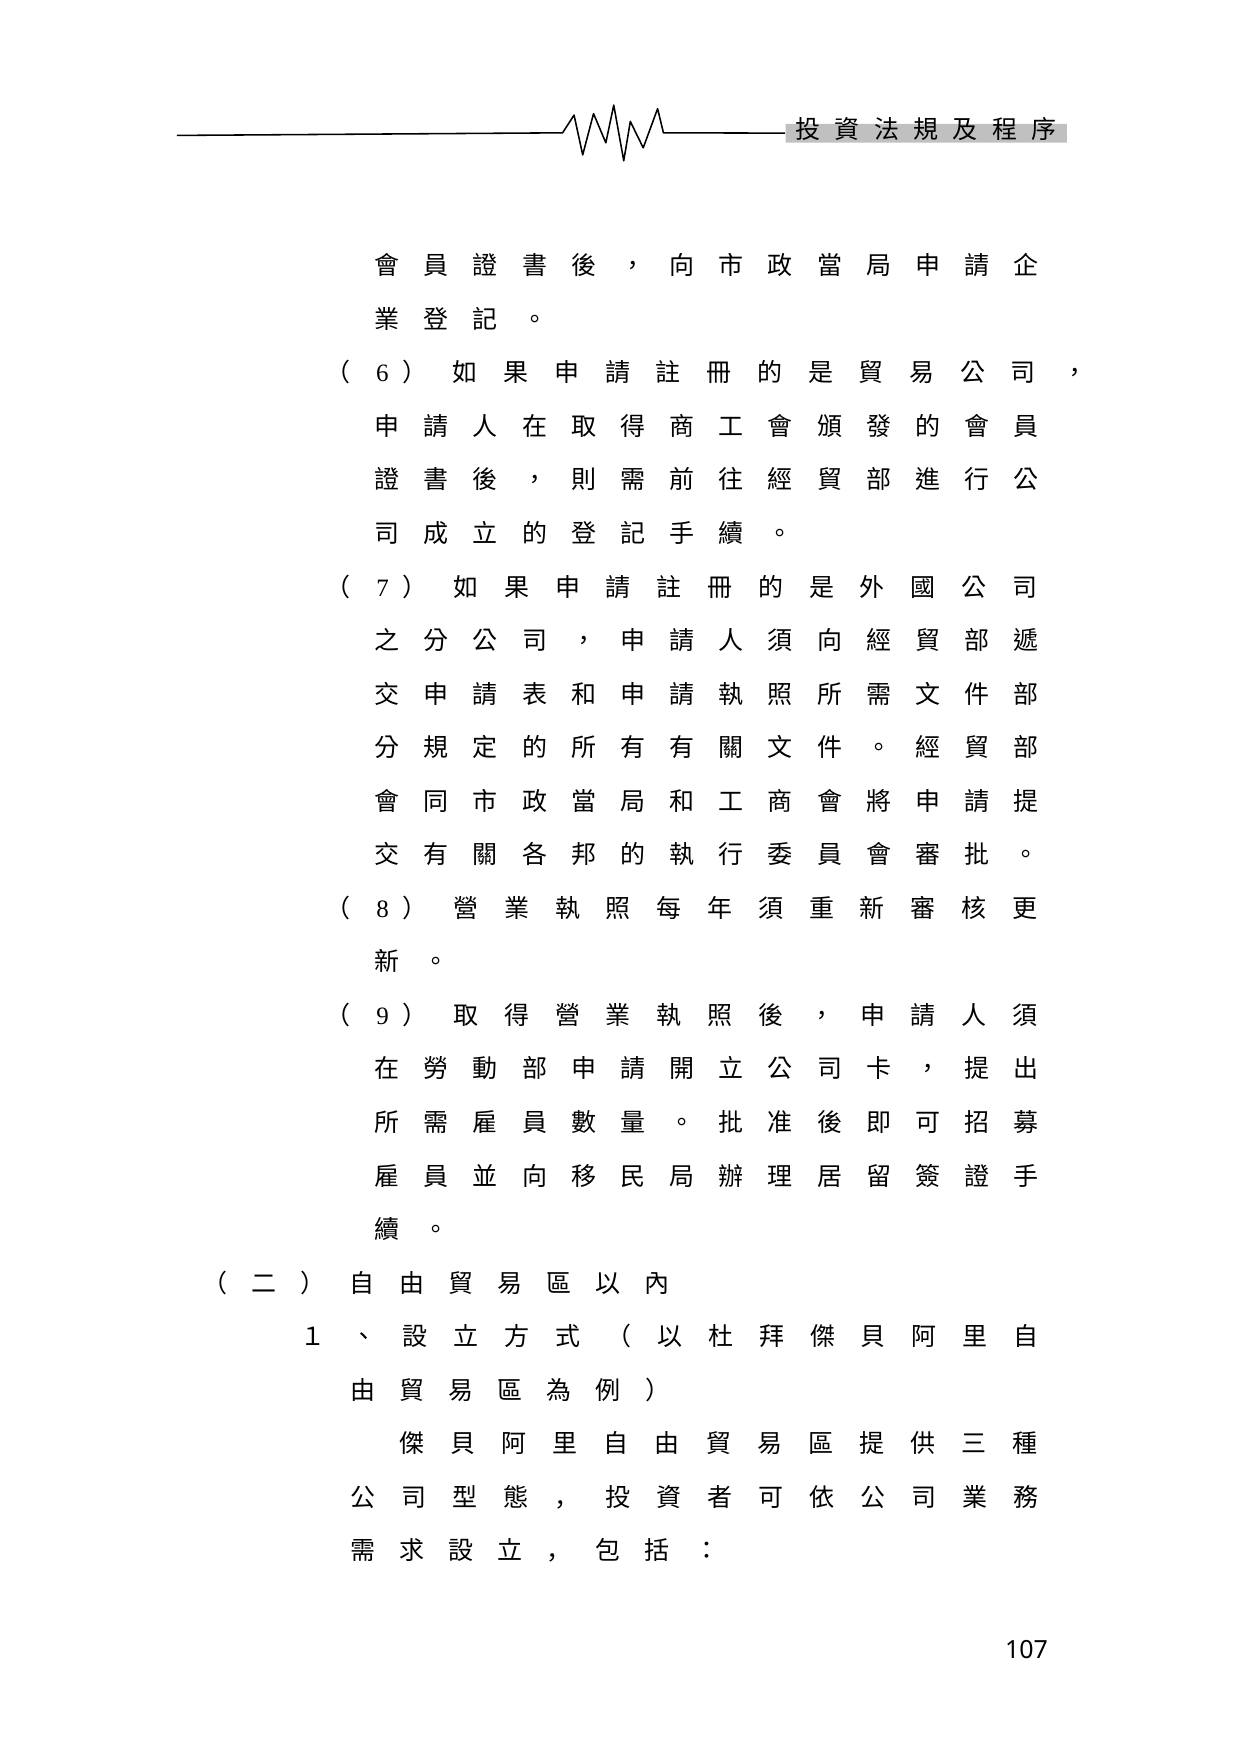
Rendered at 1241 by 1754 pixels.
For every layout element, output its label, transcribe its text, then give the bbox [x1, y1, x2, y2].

text １、設立方式（以杜拜傑貝阿里自由貿易區為例） [276, 1308, 1063, 1415]
text （6）如果申請註冊的是貿易公司，申請人在取得商工會頒發的會員證書後，則需前往經貿部進行公司成立的登記手續。 [301, 344, 1063, 558]
text （8）營業執照每年須重新審核更新。 [301, 880, 1063, 987]
text （二）自由貿易區以內 [202, 1254, 1063, 1308]
text 傑貝阿里自由貿易區提供三種公司型態，投資者可依公司業務需求設立，包括： [325, 1415, 1063, 1576]
text 會員證書後，向市政當局申請企業登記。 [301, 237, 1063, 344]
text （7）如果申請註冊的是外國公司之分公司，申請人須向經貿部遞交申請表和申請執照所需文件部分規定的所有有關文件。經貿部會同市政當局和工商會將申請提交有關各邦的執行委員會審批。 [301, 558, 1063, 880]
text （9）取得營業執照後，申請人須在勞動部申請開立公司卡，提出所需雇員數量。批准後即可招募雇員並向移民局辦理居留簽證手續。 [301, 987, 1063, 1254]
